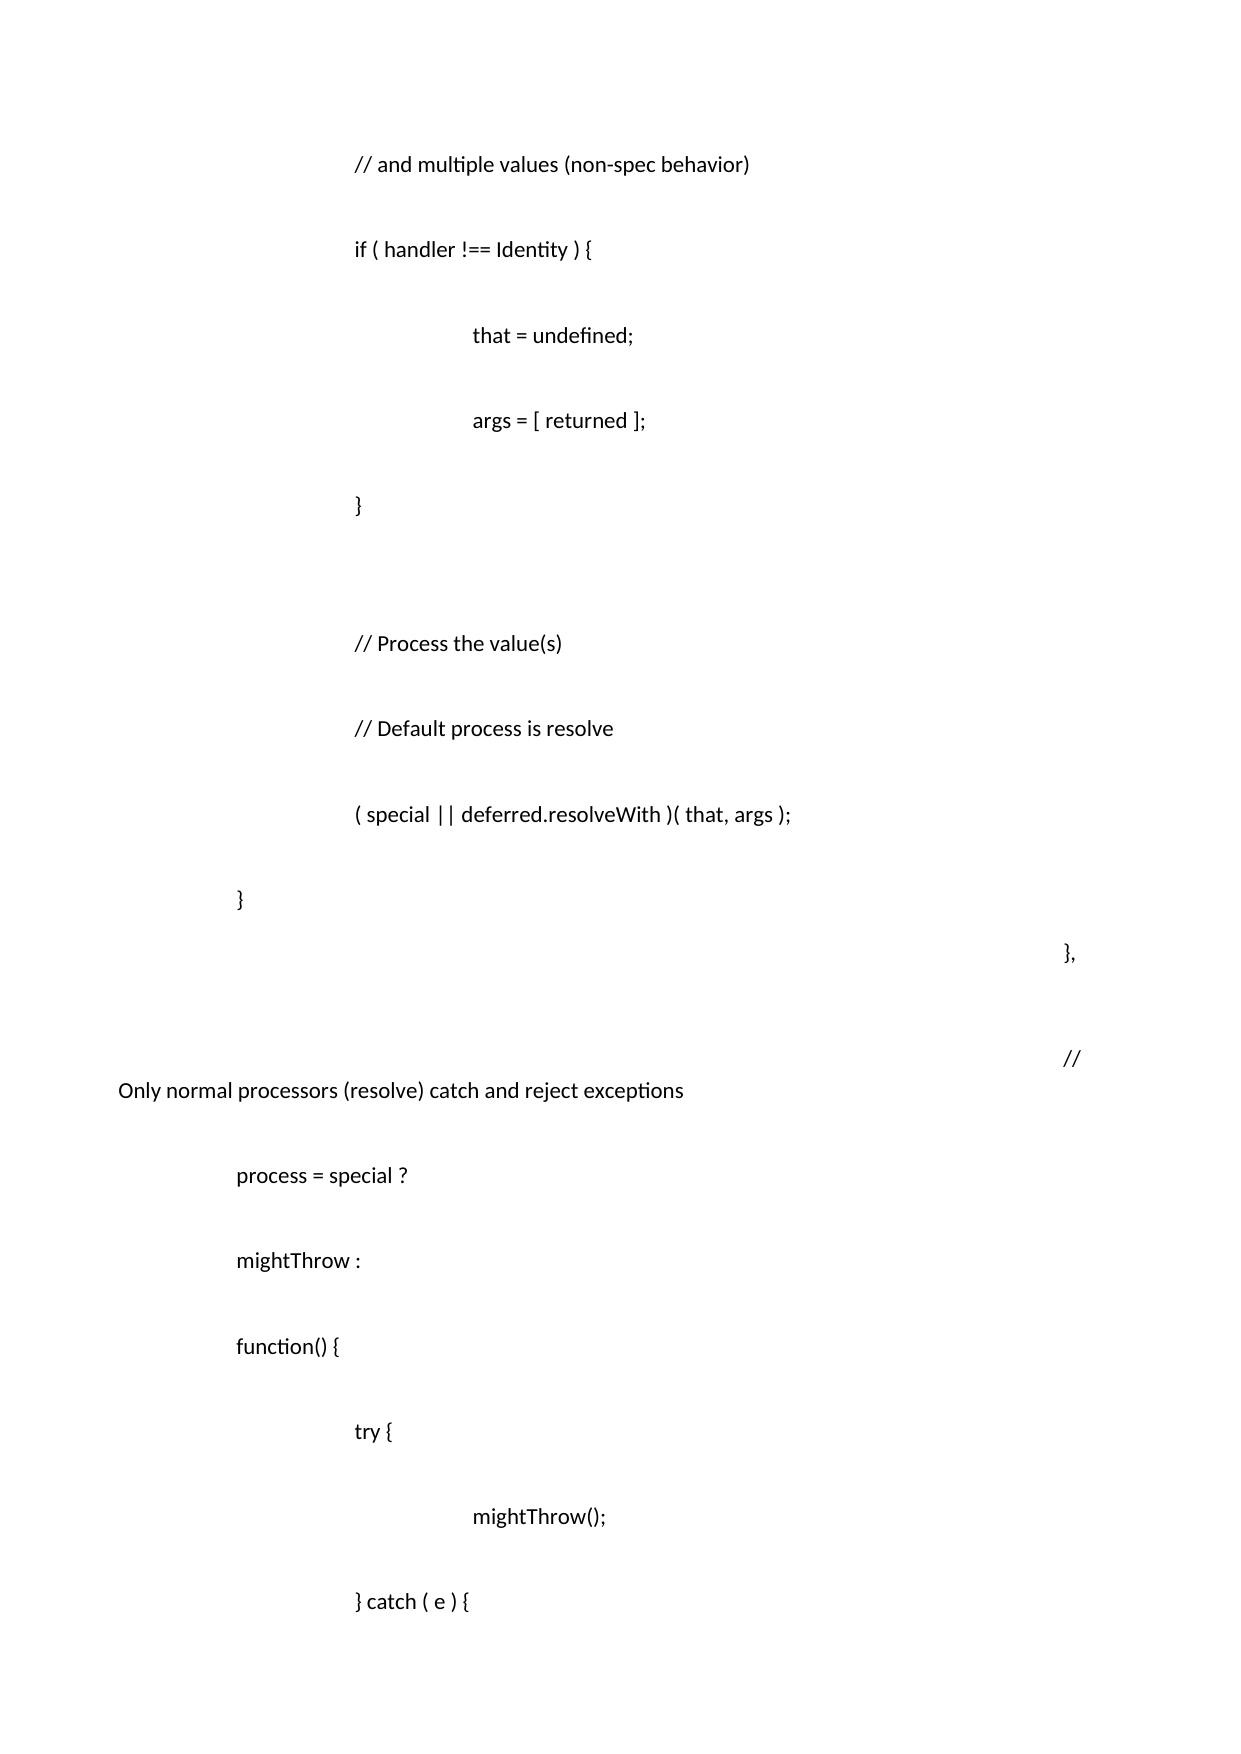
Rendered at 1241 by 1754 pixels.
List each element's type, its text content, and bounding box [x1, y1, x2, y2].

text }, [118, 938, 1122, 966]
text // Only normal processors (resolve) catch and reject exceptions [118, 1044, 1122, 1104]
text } [118, 853, 1122, 913]
text // Process the value(s) [118, 597, 1122, 657]
text mightThrow : [118, 1214, 1122, 1275]
text process = special ? [118, 1129, 1122, 1189]
text // and multiple values (non-spec behavior) [118, 118, 1122, 178]
text that = undefined; [118, 288, 1122, 349]
text } catch ( e ) { [118, 1555, 1122, 1616]
text mightThrow(); [118, 1470, 1122, 1530]
text function() { [118, 1300, 1122, 1360]
text // Default process is resolve [118, 682, 1122, 743]
text } [118, 459, 1122, 519]
text ( special || deferred.resolveWith )( that, args ); [118, 768, 1122, 828]
text args = [ returned ]; [118, 374, 1122, 434]
text try { [118, 1385, 1122, 1445]
text if ( handler !== Identity ) { [118, 203, 1122, 263]
